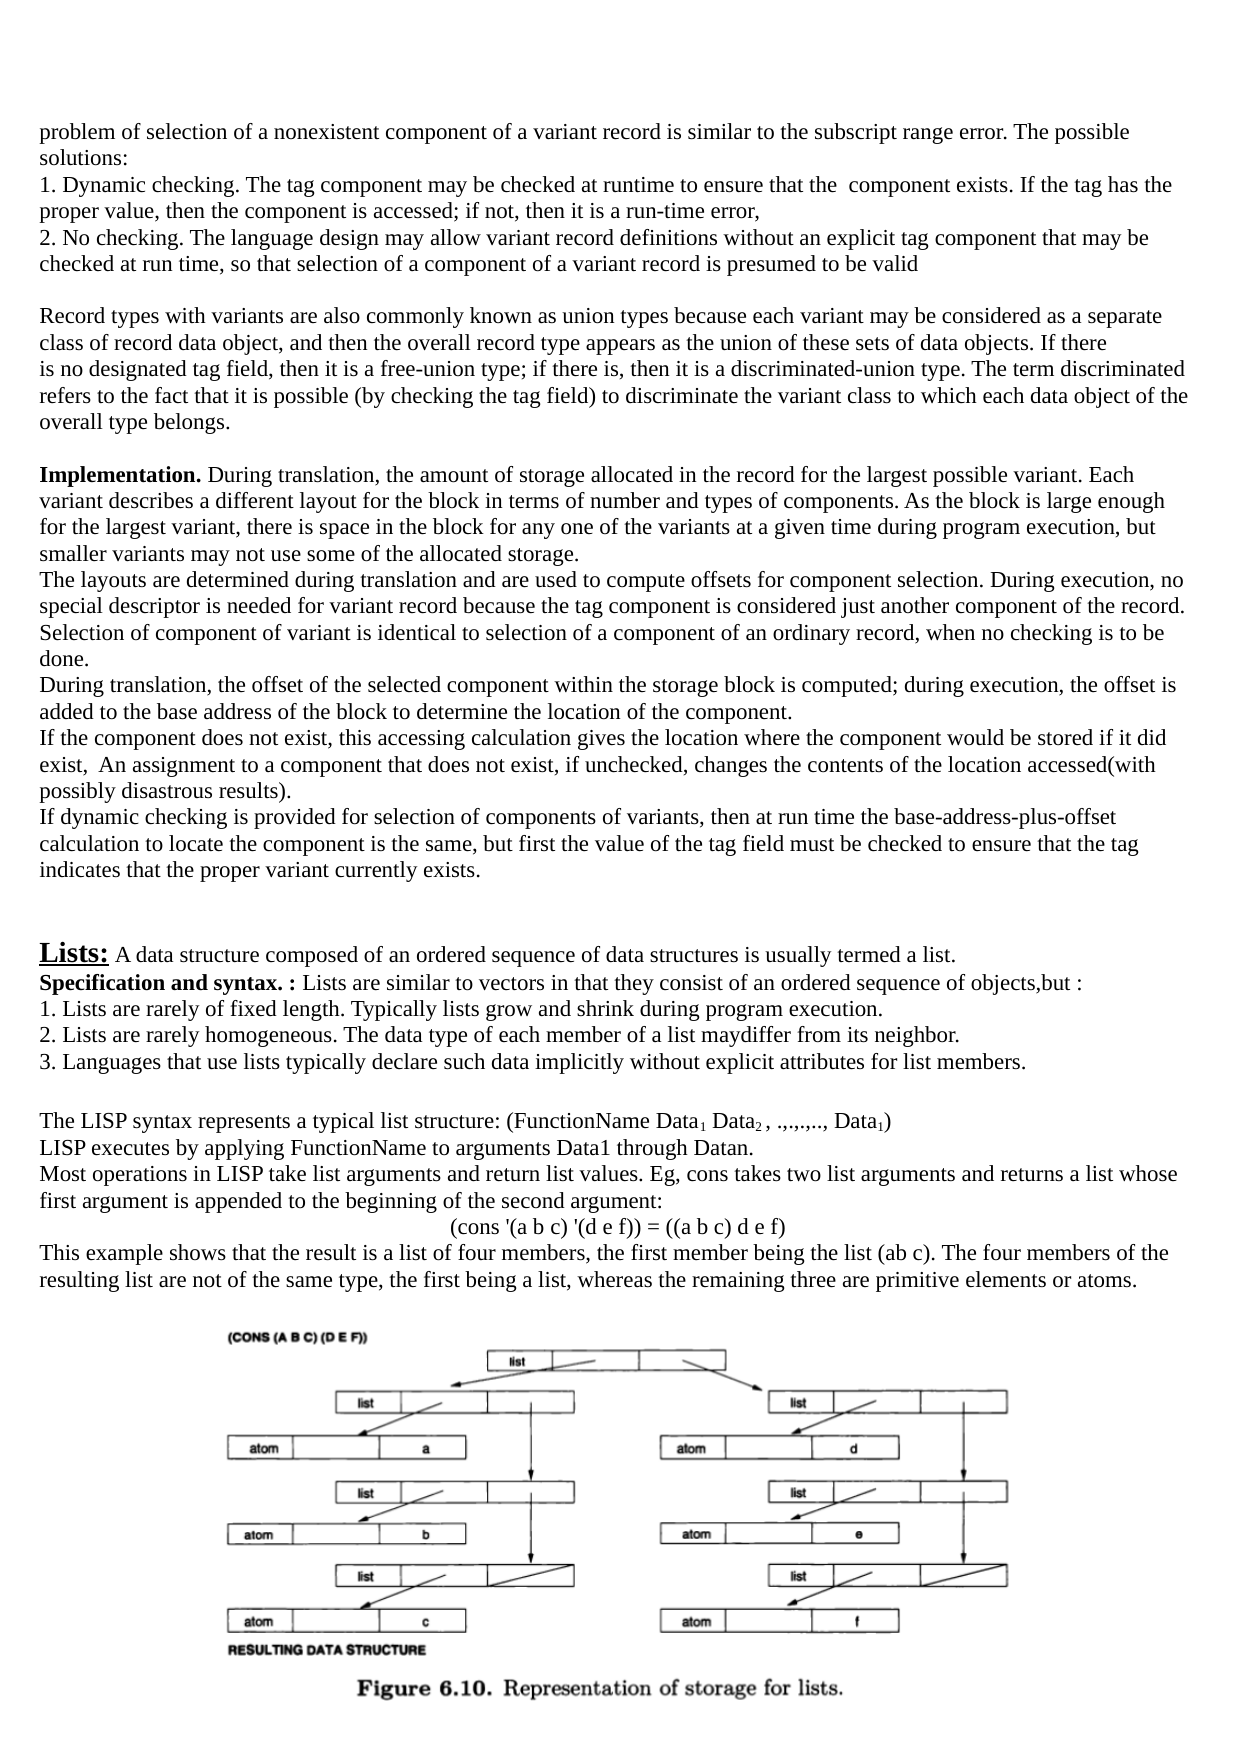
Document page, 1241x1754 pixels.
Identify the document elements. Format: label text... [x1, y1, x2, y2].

text During translation, the offset of the selected component within the storage block is computed; during execution, the offset is added to the base address of the block to determine the location of the component. [39, 672, 1197, 724]
text 2. No checking. The language design may allow variant record definitions without an explicit tag component that may be checked at run time, so that selection of a component of a variant record is presumed to be valid [39, 223, 1197, 276]
text Specification and syntax. : Lists are similar to vectors in that they consist of an ordered sequence of objects,but : [39, 969, 1197, 995]
text Selection of component of variant is identical to selection of a component of an ordinary record, when no checking is to be done. [39, 619, 1197, 672]
text 1. Dynamic checking. The tag component may be checked at runtime to ensure that the component exists. If the tag has the proper value, then the component is accessed; if not, then it is a run-time error, [39, 171, 1197, 223]
text Most operations in LISP take list arguments and return list values. Eg, cons takes two list arguments and returns a list whose first argument is appended to the beginning of the second argument: [39, 1160, 1197, 1213]
picture [222, 1323, 1014, 1702]
text 2. Lists are rarely homogeneous. The data type of each member of a list maydiffer from its neighbor. [39, 1021, 1197, 1048]
text Lists: A data structure composed of an ordered sequence of data structures is usually termed a list. [39, 935, 1197, 969]
text is no designated tag field, then it is a free-union type; if there is, then it is a discriminated-union type. The term discriminated refers to the fact that it is possible (by checking the tag field) to discriminate the variant class to which each data object of the overall type belongs. [39, 355, 1197, 434]
text If the component does not exist, this accessing calculation gives the location where the component would be stored if it did exist, An assignment to a component that does not exist, if unchecked, changes the contents of the location accessed(with possibly disastrous results). [39, 724, 1197, 803]
text The layouts are determined during translation and are used to compute offsets for component selection. During execution, no special descriptor is needed for variant record because the tag component is considered just another component of the record. [39, 566, 1197, 619]
text LISP executes by applying FunctionName to arguments Data1 through Datan. [39, 1134, 1197, 1160]
text If dynamic checking is provided for selection of components of variants, then at run time the base-address-plus-offset calculation to locate the component is the same, but first the value of the tag field must be checked to ensure that the tag [39, 803, 1197, 856]
text Implementation. During translation, the amount of storage allocated in the record for the largest possible variant. Each variant describes a different layout for the block in terms of number and types of components. As the block is large enough for the largest variant, there is space in the block for any one of the variants at a given time during program execution, but smaller variants may not use some of the allocated storage. [39, 461, 1197, 566]
text Record types with variants are also commonly known as union types because each variant may be considered as a separate class of record data object, and then the overall record type appears as the union of these sets of data objects. If there [39, 303, 1197, 355]
text 1. Lists are rarely of fixed length. Typically lists grow and shrink during program execution. [39, 995, 1197, 1021]
text This example shows that the result is a list of four members, the first member being the list (ab c). The four members of the resulting list are not of the same type, the first being a list, whereas the remaining three are primitive elements or atoms. [39, 1239, 1197, 1292]
text problem of selection of a nonexistent component of a variant record is similar to the subscript range error. The possible solutions: [39, 118, 1197, 171]
text 3. Languages that use lists typically declare such data implicitly without explicit attributes for list members. [39, 1048, 1197, 1074]
text indicates that the proper variant currently exists. [39, 856, 1197, 882]
text (cons '(a b c) '(d e f)) = ((a b c) d e f) [39, 1213, 1197, 1239]
text The LISP syntax represents a typical list structure: (FunctionName Data1 Data2 , .,.,.,.., Data1) [39, 1108, 1197, 1134]
